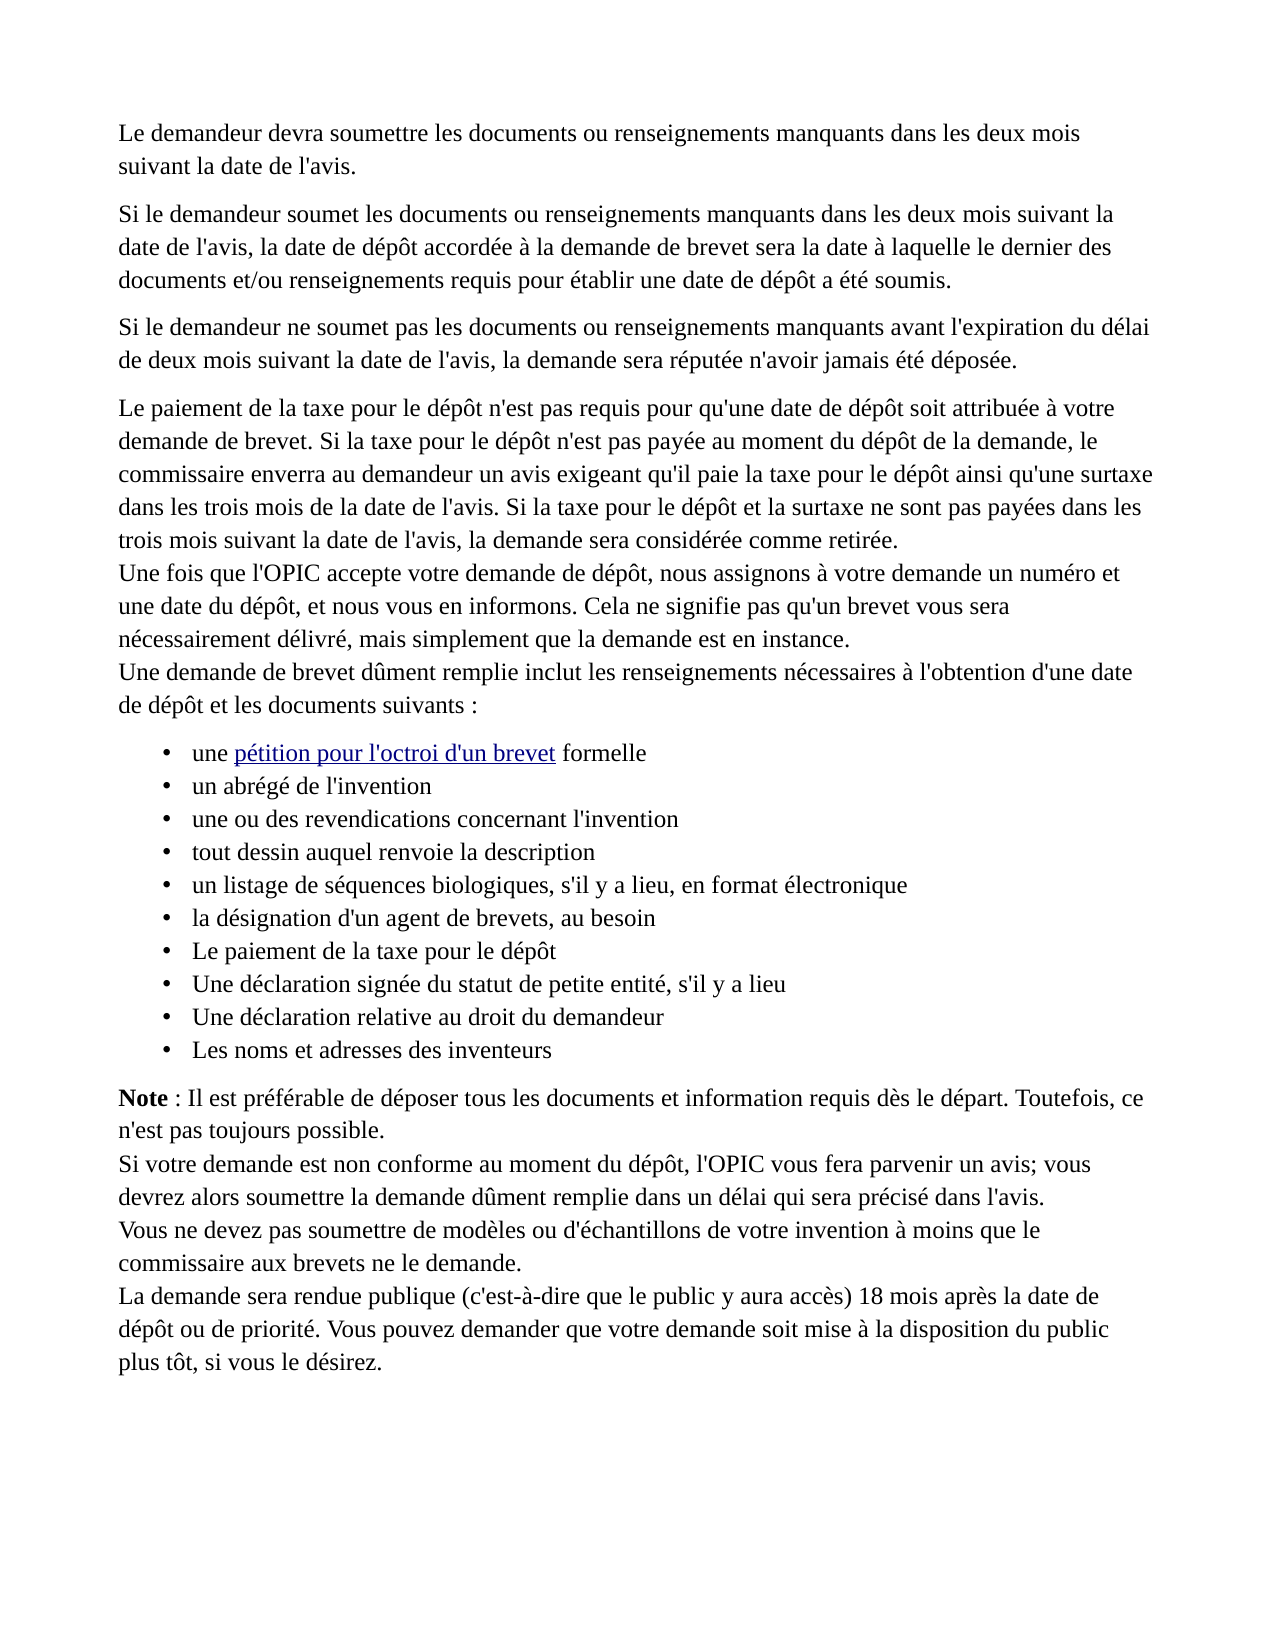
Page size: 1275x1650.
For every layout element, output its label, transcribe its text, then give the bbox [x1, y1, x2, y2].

list Une déclaration relative au droit du demandeur [162, 1002, 1157, 1031]
text Si le demandeur soumet les documents ou renseignements manquants dans les deux mois suivant la date de l'avis, la date de dépôt accordée à la demande de brevet sera la date à laquelle le dernier des documents et/ou renseignements requis pour établir une date de dépôt a été soumis. [118, 199, 1157, 293]
list Les noms et adresses des inventeurs [162, 1035, 1157, 1064]
list la désignation d'un agent de brevets, au besoin [162, 903, 1157, 932]
text Note : Il est préférable de déposer tous les documents et information requis dès le départ. Toutefois, ce n'est pas toujours possible. Si votre demande est non conforme au moment du dépôt, l'OPIC vous fera parvenir un avis; vous devrez alors soumettre la demande dûment remplie dans un délai qui sera précisé dans l'avis. Vous ne devez pas soumettre de modèles ou d'échantillons de votre invention à moins que le commissaire aux brevets ne le demande. La demande sera rendue publique (c'est-à-dire que le public y aura accès) 18 mois après la date de dépôt ou de priorité. Vous pouvez demander que votre demande soit mise à la disposition du public plus tôt, si vous le désirez. [118, 1083, 1157, 1376]
list tout dessin auquel renvoie la description [162, 837, 1157, 866]
text Le paiement de la taxe pour le dépôt n'est pas requis pour qu'une date de dépôt soit attribuée à votre demande de brevet. Si la taxe pour le dépôt n'est pas payée au moment du dépôt de la demande, le commissaire enverra au demandeur un avis exigeant qu'il paie la taxe pour le dépôt ainsi qu'une surtaxe dans les trois mois de la date de l'avis. Si la taxe pour le dépôt et la surtaxe ne sont pas payées dans les trois mois suivant la date de l'avis, la demande sera considérée comme retirée. Une fois que l'OPIC accepte votre demande de dépôt, nous assignons à votre demande un numéro et une date du dépôt, et nous vous en informons. Cela ne signifie pas qu'un brevet vous sera nécessairement délivré, mais simplement que la demande est en instance. Une demande de brevet dûment remplie inclut les renseignements nécessaires à l'obtention d'une date de dépôt et les documents suivants : [118, 393, 1157, 719]
list Le paiement de la taxe pour le dépôt [162, 936, 1157, 965]
list Une déclaration signée du statut de petite entité, s'il y a lieu [162, 969, 1157, 998]
list un listage de séquences biologiques, s'il y a lieu, en format électronique [162, 870, 1157, 899]
list une ou des revendications concernant l'invention [162, 804, 1157, 833]
text Le demandeur devra soumettre les documents ou renseignements manquants dans les deux mois suivant la date de l'avis. [118, 118, 1157, 180]
text Si le demandeur ne soumet pas les documents ou renseignements manquants avant l'expiration du délai de deux mois suivant la date de l'avis, la demande sera réputée n'avoir jamais été déposée. [118, 312, 1157, 374]
list un abrégé de l'invention [162, 771, 1157, 799]
list une pétition pour l'octroi d'un brevet formelle [162, 738, 1157, 767]
